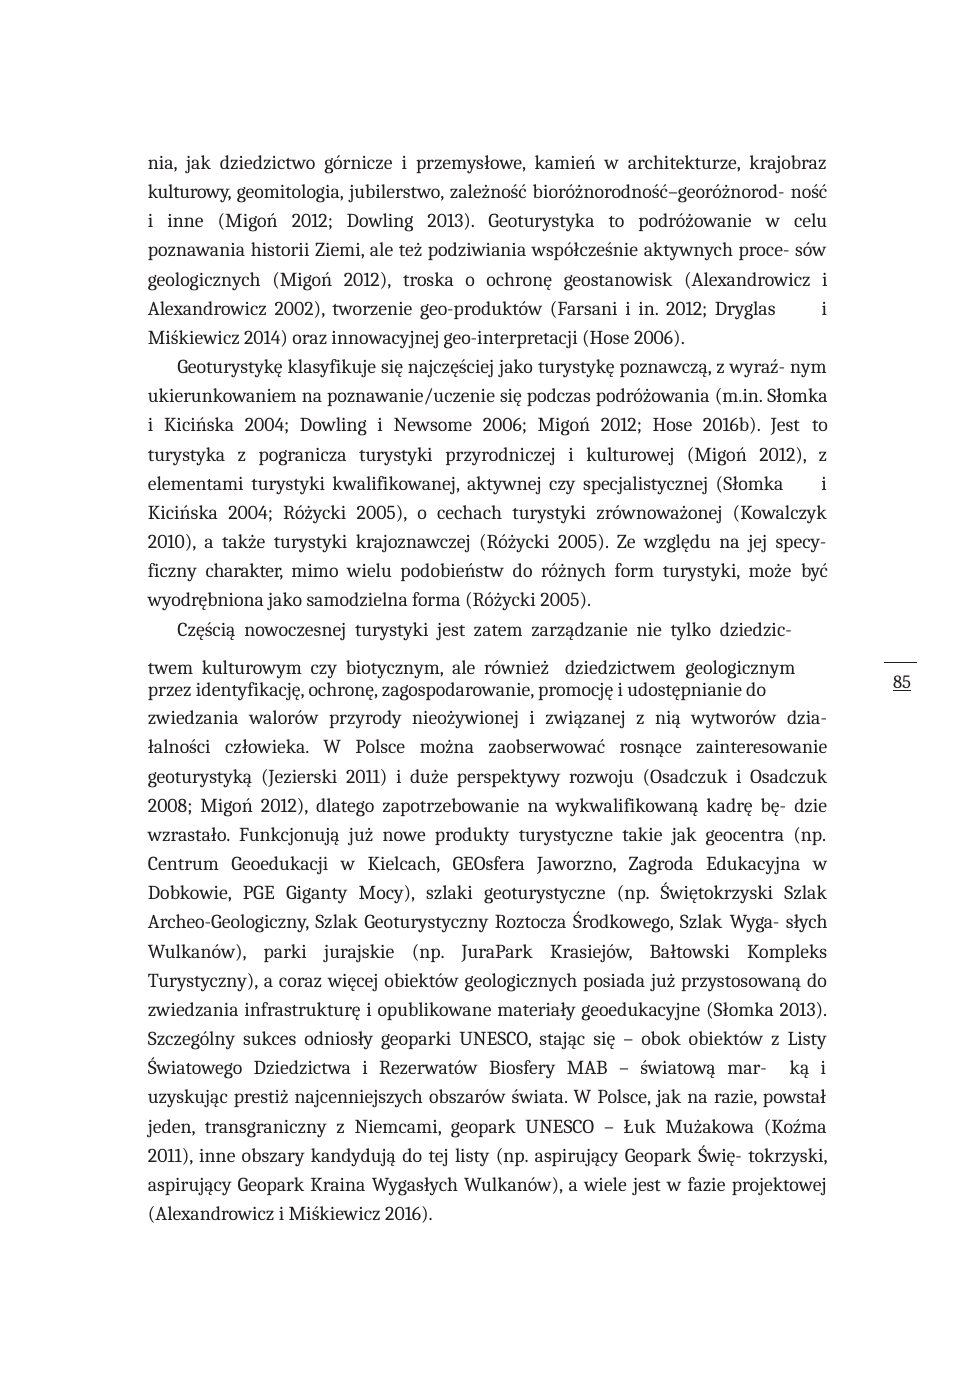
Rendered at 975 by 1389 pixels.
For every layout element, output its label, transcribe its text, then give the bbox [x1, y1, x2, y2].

text Częścią nowoczesnej turystyki jest zatem zarządzanie nie tylko dziedzic- [177, 618, 929, 641]
text Geoturystykę klasyfikuje się najczęściej jako turystykę poznawczą, z wyraź- nym ukierunkowaniem na poznawanie/uczenie się podczas podróżowania (m.in. Słomka i Kicińska 2004; Dowling i Newsome 2006; Migoń 2012; Hose 2016b). Jest to turystyka z pogranicza turystyki przyrodniczej i kulturowej (Migoń 2012), z elementami turystyki kwalifikowanej, aktywnej czy specjalistycznej (Słomka i Kicińska 2004; Różycki 2005), o cechach turystyki zrównoważonej (Kowalczyk 2010), a także turystyki krajoznawczej (Różycki 2005). Ze względu na jej specy- ficzny charakter, mimo wielu podobieństw do różnych form turystyki, może być wyodrębniona jako samodzielna forma (Różycki 2005). [148, 356, 828, 612]
text twem kulturowym czy biotycznym, ale również dziedzictwem geologicznym 85 [148, 648, 929, 681]
text przez identyfikację, ochronę, zagospodarowanie, promocję i udostępnianie do [148, 681, 929, 701]
text zwiedzania walorów przyrody nieożywionej i związanej z nią wytworów dzia- łalności człowieka. W Polsce można zaobserwować rosnące zainteresowanie geoturystyką (Jezierski 2011) i duże perspektywy rozwoju (Osadczuk i Osadczuk 2008; Migoń 2012), dlatego zapotrzebowanie na wykwalifikowaną kadrę bę- dzie wzrastało. Funkcjonują już nowe produkty turystyczne takie jak geocentra (np. Centrum Geoedukacji w Kielcach, GEOsfera Jaworzno, Zagroda Edukacyjna w Dobkowie, PGE Giganty Mocy), szlaki geoturystyczne (np. Świętokrzyski Szlak Archeo-Geologiczny, Szlak Geoturystyczny Roztocza Środkowego, Szlak Wyga- słych Wulkanów), parki jurajskie (np. JuraPark Krasiejów, Bałtowski Kompleks Turystyczny), a coraz więcej obiektów geologicznych posiada już przystosowaną do zwiedzania infrastrukturę i opublikowane materiały geoedukacyjne (Słomka 2013). Szczególny sukces odniosły geoparki UNESCO, stając się – obok obiektów z Listy Światowego Dziedzictwa i Rezerwatów Biosfery MAB – światową mar- ką i uzyskując prestiż najcenniejszych obszarów świata. W Polsce, jak na razie, powstał jeden, transgraniczny z Niemcami, geopark UNESCO – Łuk Mużakowa (Koźma 2011), inne obszary kandydują do tej listy (np. aspirujący Geopark Świę- tokrzyski, aspirujący Geopark Kraina Wygasłych Wulkanów), a wiele jest w fazie projektowej (Alexandrowicz i Miśkiewicz 2016). [148, 707, 828, 1226]
text nia, jak dziedzictwo górnicze i przemysłowe, kamień w architekturze, krajobraz kulturowy, geomitologia, jubilerstwo, zależność bioróżnorodność–georóżnorod- ność i inne (Migoń 2012; Dowling 2013). Geoturystyka to podróżowanie w celu poznawania historii Ziemi, ale też podziwiania współcześnie aktywnych proce- sów geologicznych (Migoń 2012), troska o ochronę geostanowisk (Alexandrowicz i Alexandrowicz 2002), tworzenie geo-produktów (Farsani i in. 2012; Dryglas i Miśkiewicz 2014) oraz innowacyjnej geo-interpretacji (Hose 2006). [148, 152, 828, 349]
